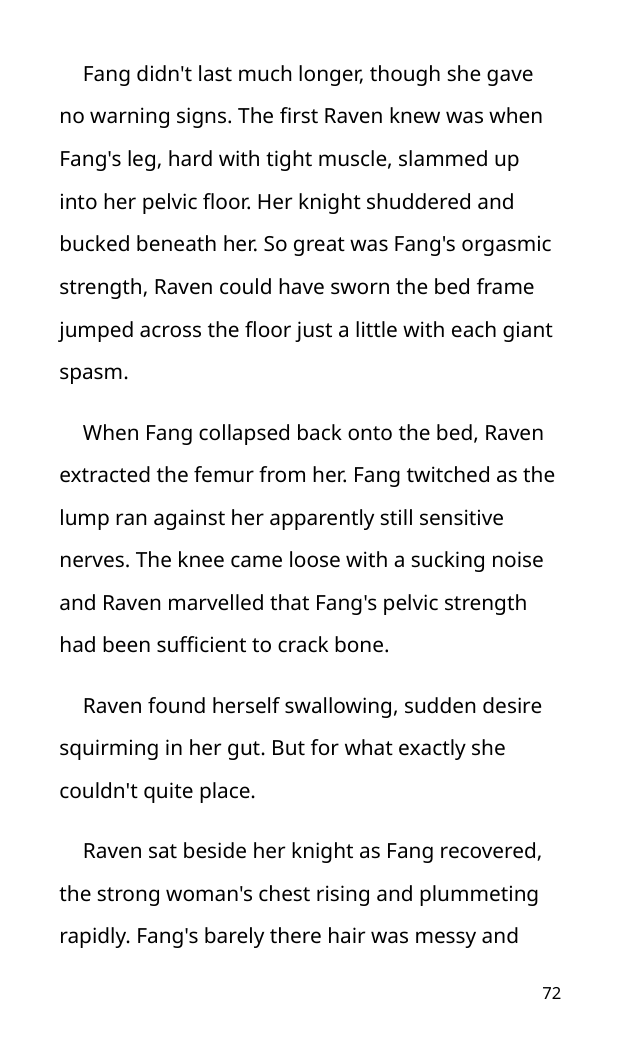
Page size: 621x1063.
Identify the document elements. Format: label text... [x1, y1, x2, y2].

text Raven found herself swallowing, sudden desire squirming in her gut. But for what exactly she couldn't quite place. [59, 691, 561, 804]
text Raven sat beside her knight as Fang recovered, the strong woman's chest rising and plummeting rapidly. Fang's barely there hair was messy and [59, 836, 561, 950]
text When Fang collapsed back onto the bed, Raven extracted the femur from her. Fang twitched as the lump ran against her apparently still sensitive nerves. The knee came loose with a sucking noise and Raven marvelled that Fang's pelvic strength had been sufficient to crack bone. [59, 418, 561, 659]
text Fang didn't last much longer, though she gave no warning signs. The first Raven knew was when Fang's leg, hard with tight muscle, slammed up into her pelvic floor. Her knight shuddered and bucked beneath her. So great was Fang's orgasmic strength, Raven could have sworn the bed frame jumped across the floor just a little with each giant spasm. [59, 59, 561, 386]
